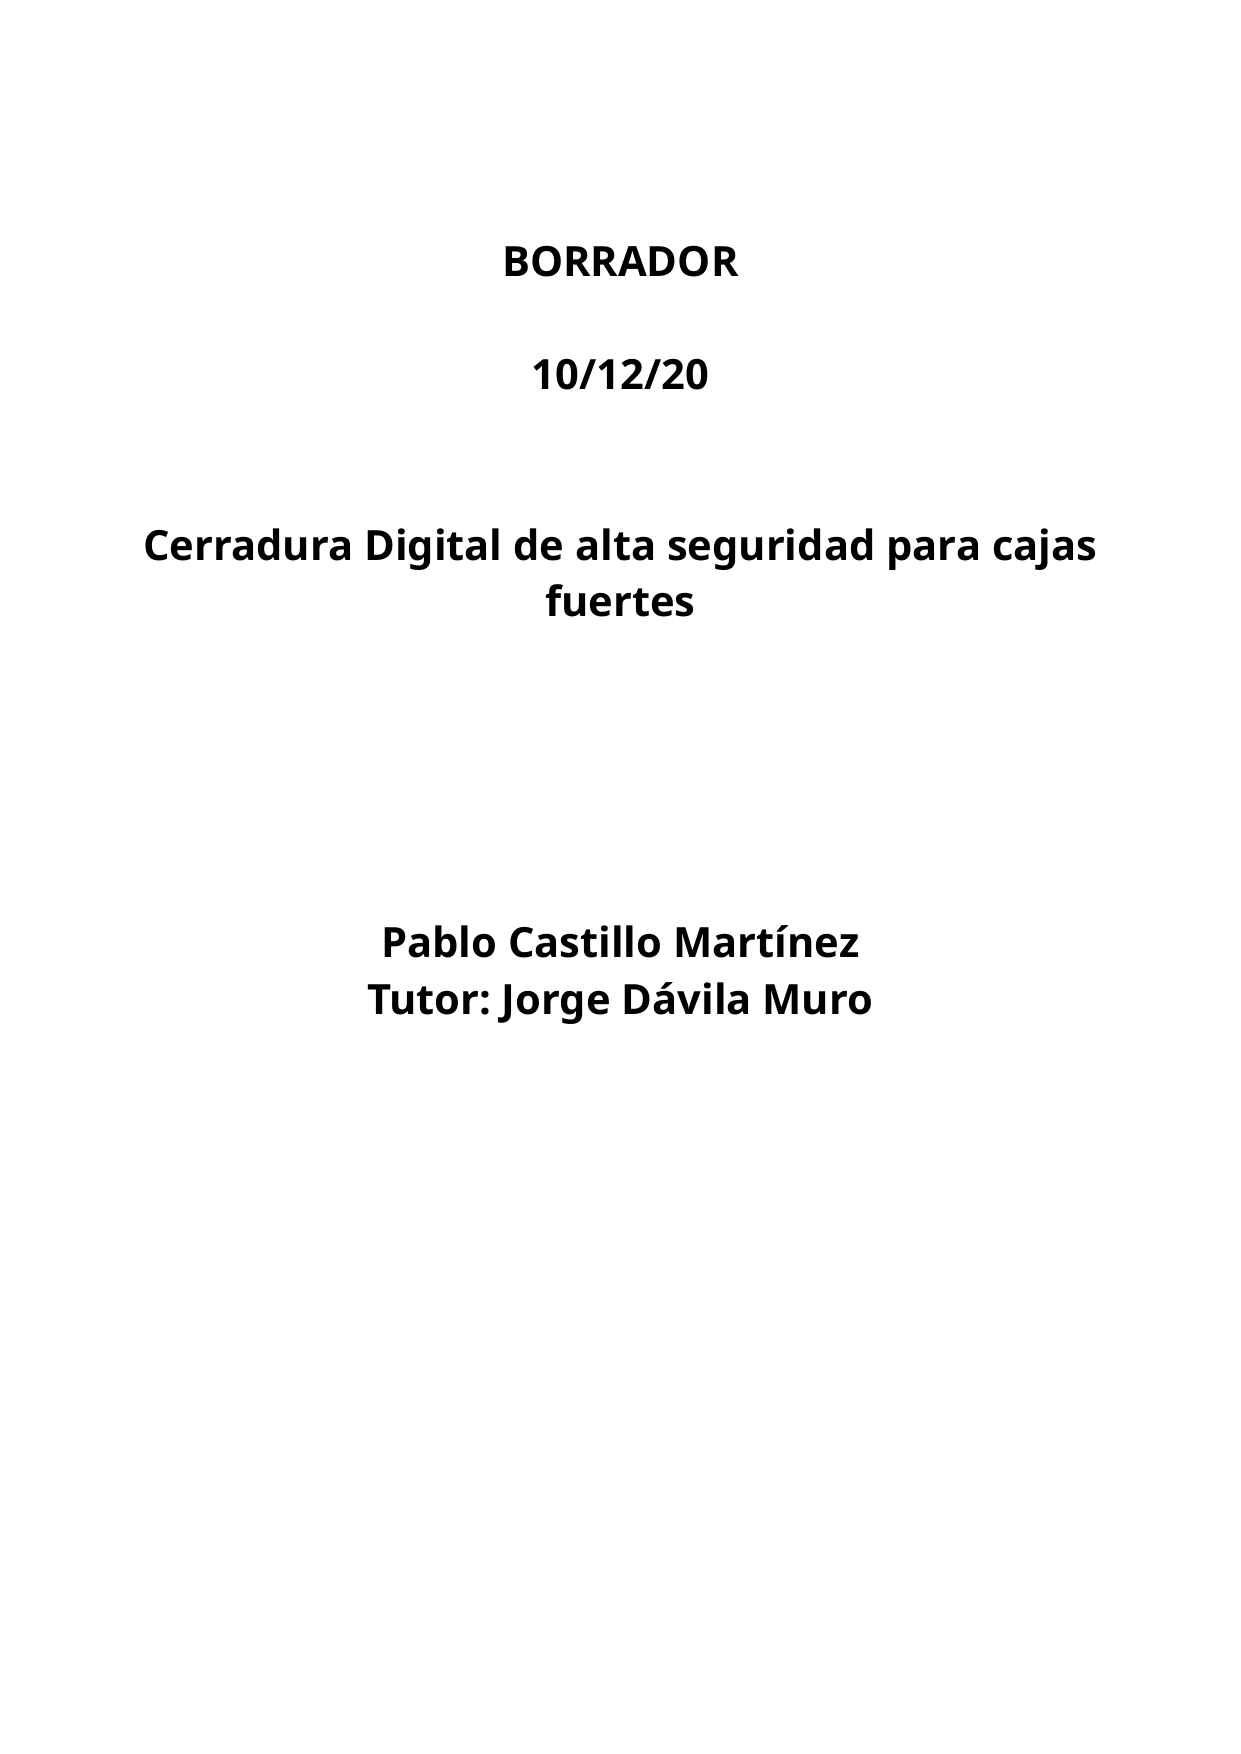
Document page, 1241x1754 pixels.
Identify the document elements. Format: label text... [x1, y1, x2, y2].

text Cerradura Digital de alta seguridad para cajas fuertes [118, 516, 1122, 629]
text Pablo Castillo Martínez [118, 913, 1122, 970]
text 10/12/20 [118, 345, 1122, 402]
text BORRADOR [118, 232, 1122, 288]
text Tutor: Jorge Dávila Muro [118, 970, 1122, 1026]
